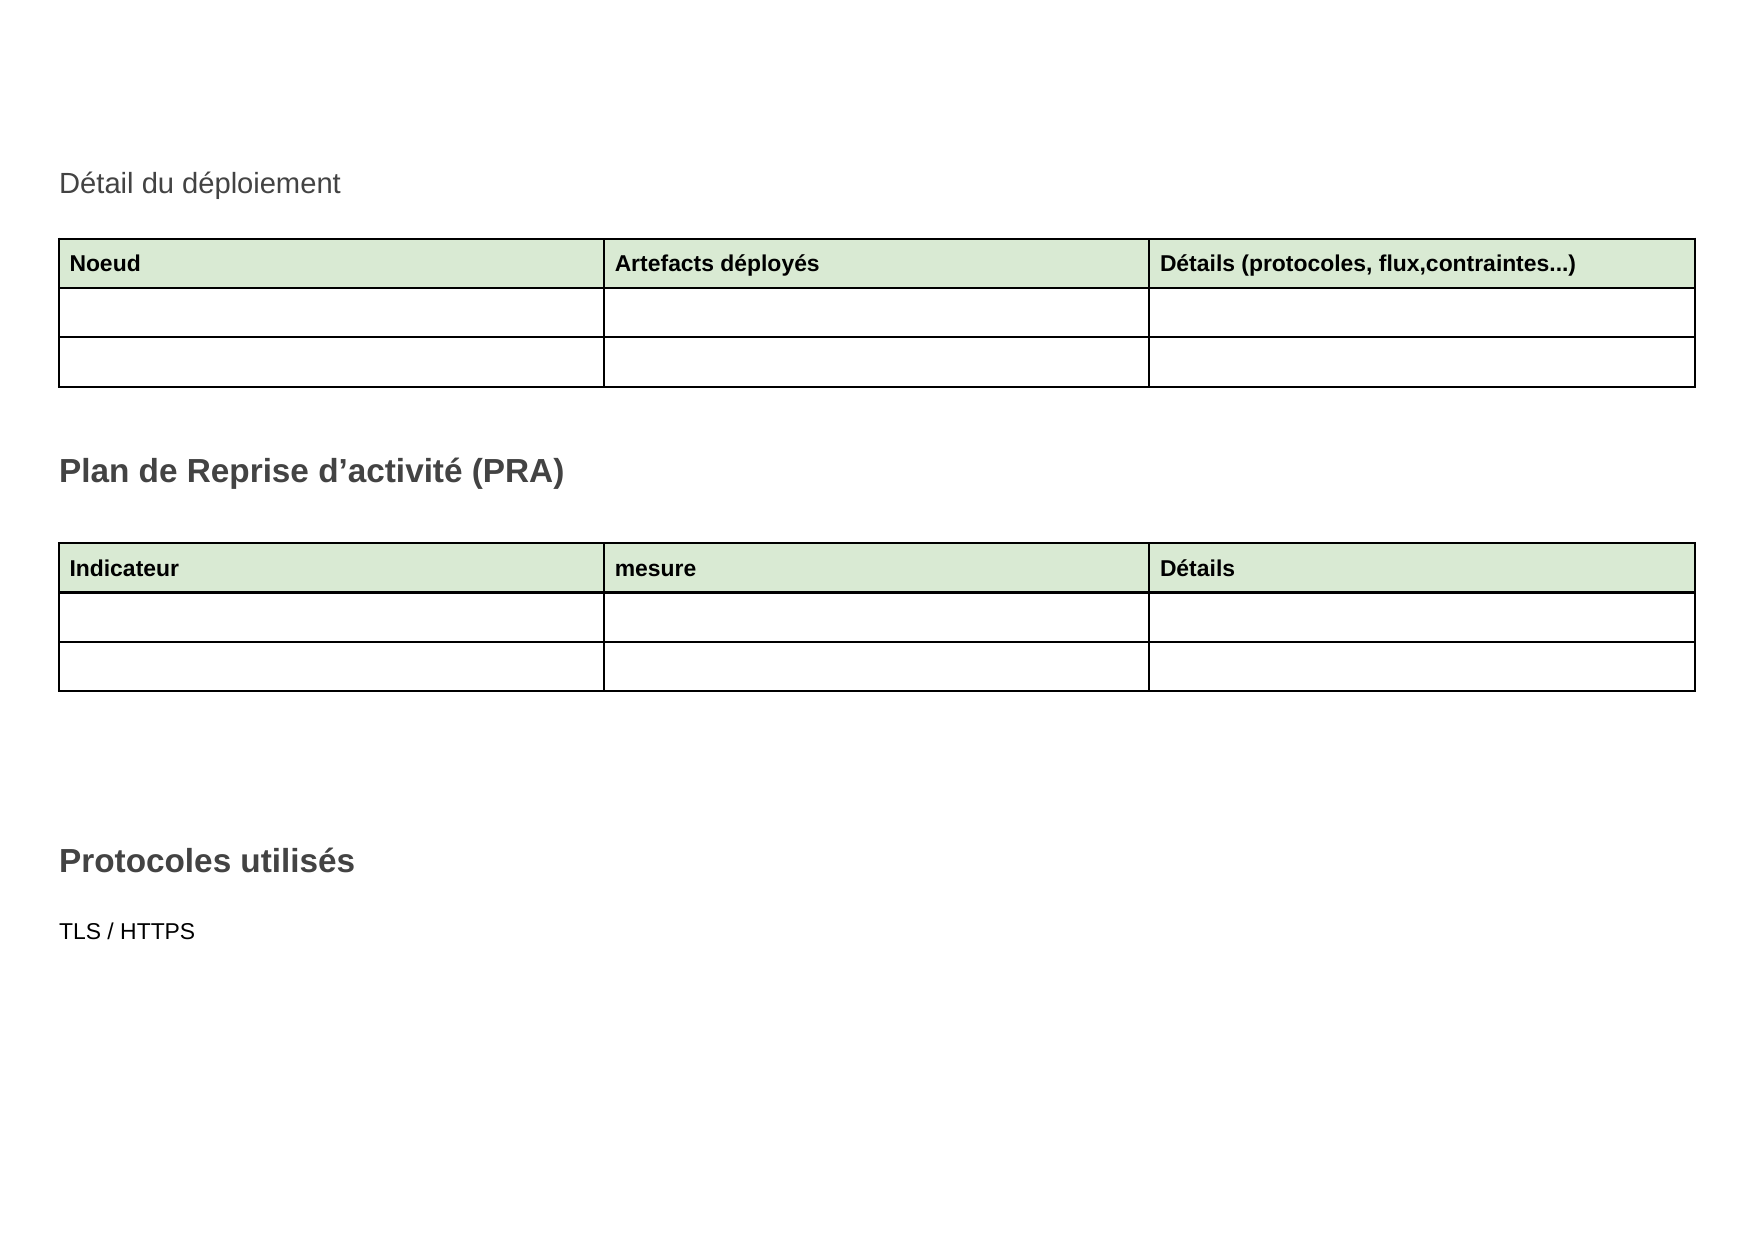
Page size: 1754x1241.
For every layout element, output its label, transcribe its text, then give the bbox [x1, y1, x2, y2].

subtitle Protocoles utilisés [59, 841, 1695, 880]
table_cell [60, 643, 603, 690]
table_cell [605, 338, 1148, 386]
subtitle Plan de Reprise d’activité (PRA) [59, 451, 1695, 489]
table_header Noeud [60, 240, 603, 287]
table_cell [60, 289, 603, 336]
subtitle Détail du déploiement [59, 166, 1695, 199]
table_cell [605, 594, 1148, 641]
table_header Indicateur [60, 544, 603, 591]
table_cell [60, 594, 603, 641]
table_cell [605, 643, 1148, 690]
table_cell [1150, 643, 1694, 690]
table_cell [60, 338, 603, 386]
table_header mesure [605, 544, 1148, 591]
table_header Détails [1150, 544, 1694, 591]
table_header Détails (protocoles, flux,contraintes...) [1150, 240, 1694, 287]
table_cell [1150, 338, 1694, 386]
table_cell [1150, 594, 1694, 641]
table_cell [605, 289, 1148, 336]
table_header Artefacts déployés [605, 240, 1148, 287]
table_cell [1150, 289, 1694, 336]
text TLS / HTTPS [59, 918, 1695, 944]
